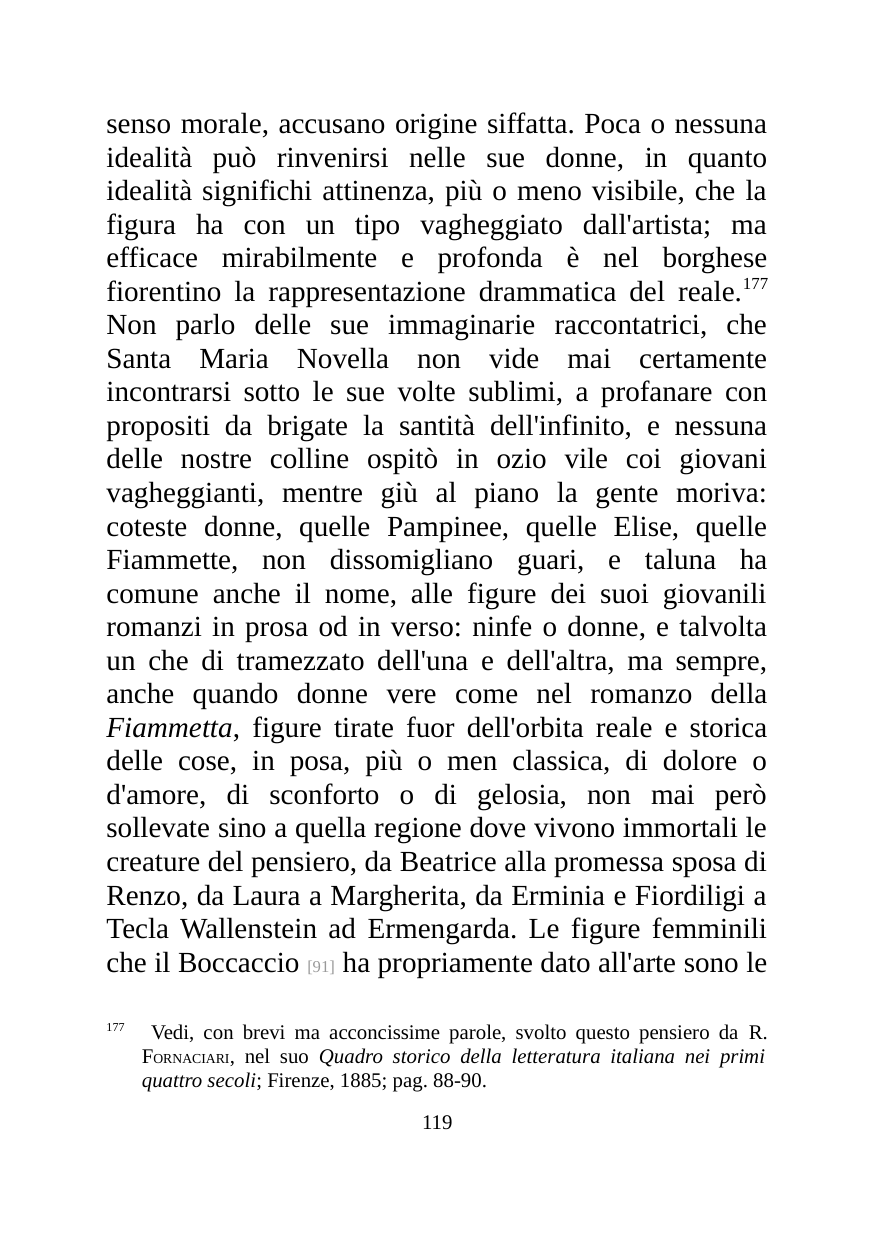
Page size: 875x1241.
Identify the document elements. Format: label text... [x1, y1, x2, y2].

text senso morale, accusano origine siffatta. Poca o nessuna idealità può rinvenirsi nelle sue donne, in quanto idealità significhi attinenza, più o meno visibile, che la figura ha con un tipo vagheggiato dall'artista; ma efficace mirabilmente e profonda è nel borghese fiorentino la rappresentazione drammatica del reale. Non parlo delle sue immaginarie raccontatrici, che Santa Maria Novella non vide mai certamente incontrarsi sotto le sue volte sublimi, a profanare con propositi da brigate la santità dell'infinito, e nessuna delle nostre colline ospitò in ozio vile coi giovani vagheggianti, mentre giù al piano la gente moriva: coteste donne, quelle Pampinee, quelle Elise, quelle Fiammette, non dissomigliano guari, e taluna ha comune anche il nome, alle figure dei suoi giovanili romanzi in prosa od in verso: ninfe o donne, e talvolta un che di tramezzato dell'una e dell'altra, ma sempre, anche quando donne vere come nel romanzo della Fiammetta, figure tirate fuor dell'orbita reale e storica delle cose, in posa, più o men classica, di dolore o d'amore, di sconforto o di gelosia, non mai però sollevate sino a quella regione dove vivono immortali le creature del pensiero, da Beatrice alla promessa sposa di Renzo, da Laura a Margherita, da Erminia e Fiordiligi a Tecla Wallenstein ad Ermengarda. Le figure femminili che il Boccaccio [91] ha propriamente dato all'arte sono le [106, 106, 768, 978]
text Vedi, con brevi ma acconcissime parole, svolto questo pensiero da R. Fornaciari, nel suo Quadro storico della letteratura italiana nei primi quattro secoli; Firenze, 1885; pag. 88-90. [106, 1020, 768, 1092]
